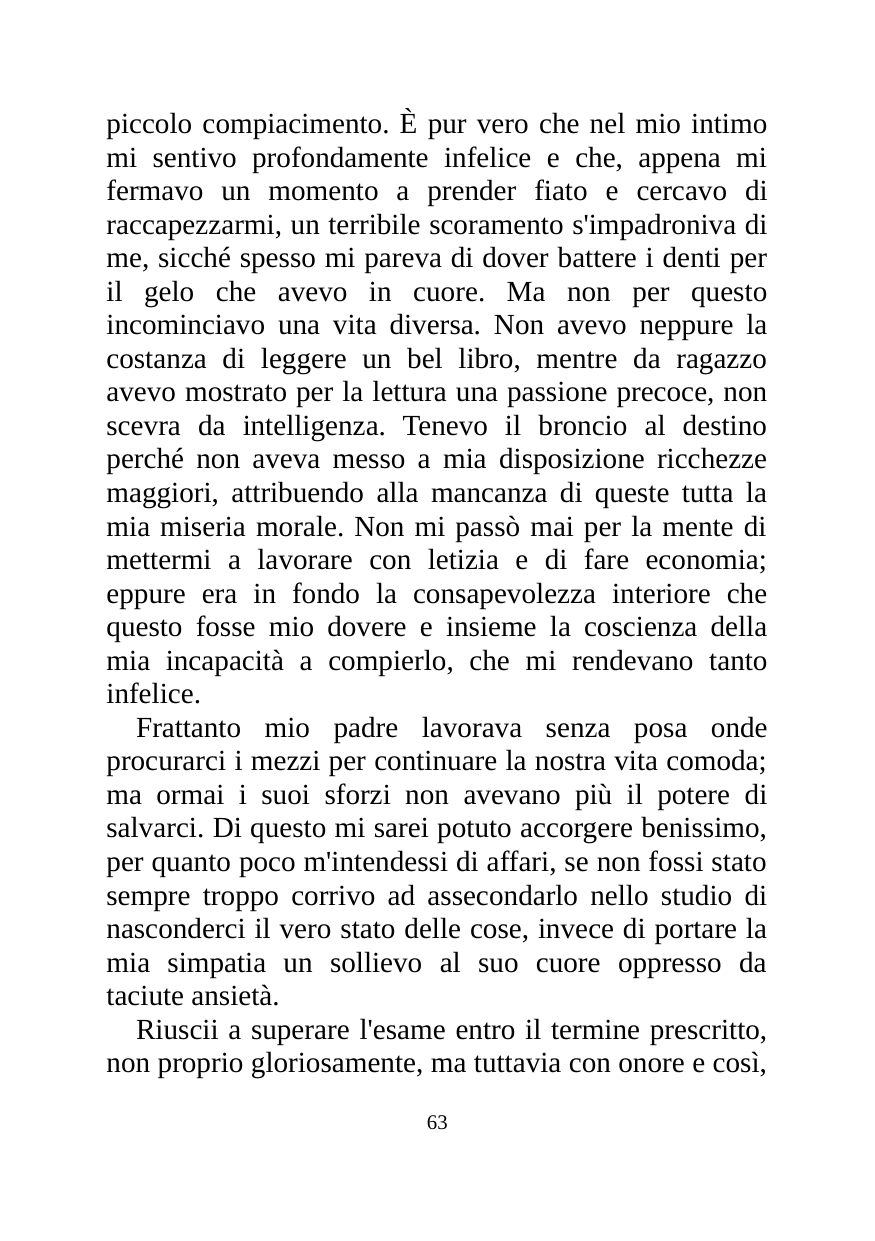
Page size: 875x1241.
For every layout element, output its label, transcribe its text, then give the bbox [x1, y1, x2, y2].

text Frattanto mio padre lavorava senza posa onde procurarci i mezzi per continuare la nostra vita comoda; ma ormai i suoi sforzi non avevano più il potere di salvarci. Di questo mi sarei potuto accorgere benissimo, per quanto poco m'intendessi di affari, se non fossi stato sempre troppo corrivo ad assecondarlo nello studio di nasconderci il vero stato delle cose, invece di portare la mia simpatia un sollievo al suo cuore oppresso da taciute ansietà. [106, 710, 768, 1012]
text piccolo compiacimento. È pur vero che nel mio intimo mi sentivo profondamente infelice e che, appena mi fermavo un momento a prender fiato e cercavo di raccapezzarmi, un terribile scoramento s'impadroniva di me, sicché spesso mi pareva di dover battere i denti per il gelo che avevo in cuore. Ma non per questo incominciavo una vita diversa. Non avevo neppure la costanza di leggere un bel libro, mentre da ragazzo avevo mostrato per la lettura una passione precoce, non scevra da intelligenza. Tenevo il broncio al destino perché non aveva messo a mia disposizione ricchezze maggiori, attribuendo alla mancanza di queste tutta la mia miseria morale. Non mi passò mai per la mente di mettermi a lavorare con letizia e di fare economia; eppure era in fondo la consapevolezza interiore che questo fosse mio dovere e insieme la coscienza della mia incapacità a compierlo, che mi rendevano tanto infelice. [106, 106, 768, 710]
text Riuscii a superare l'esame entro il termine prescritto, non proprio gloriosamente, ma tuttavia con onore e così, [106, 1012, 768, 1079]
